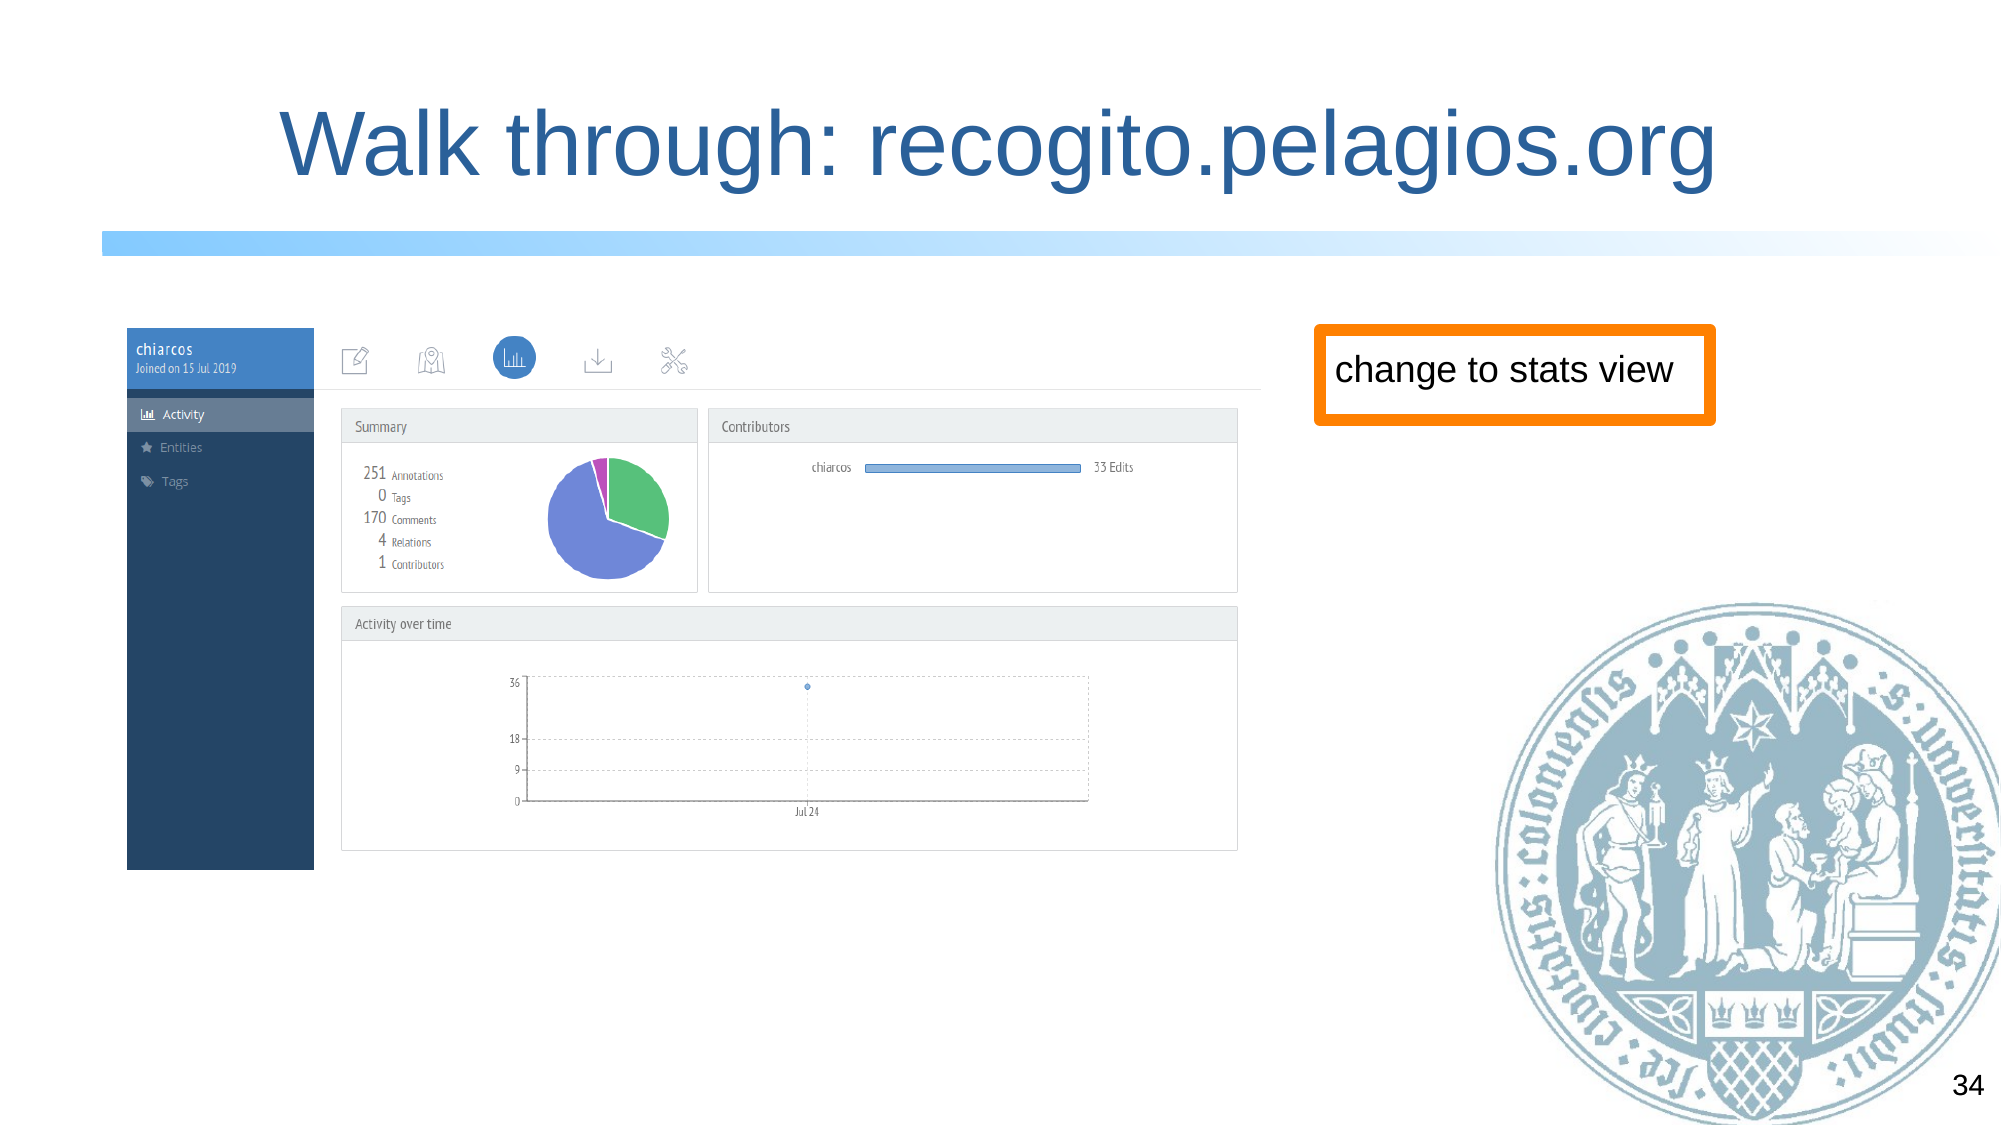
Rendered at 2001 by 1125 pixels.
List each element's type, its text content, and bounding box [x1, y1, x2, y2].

picture [127, 328, 1261, 871]
text_box [1320, 329, 1711, 421]
title Walk through: recogito.pelagios.org [99, 45, 1900, 233]
